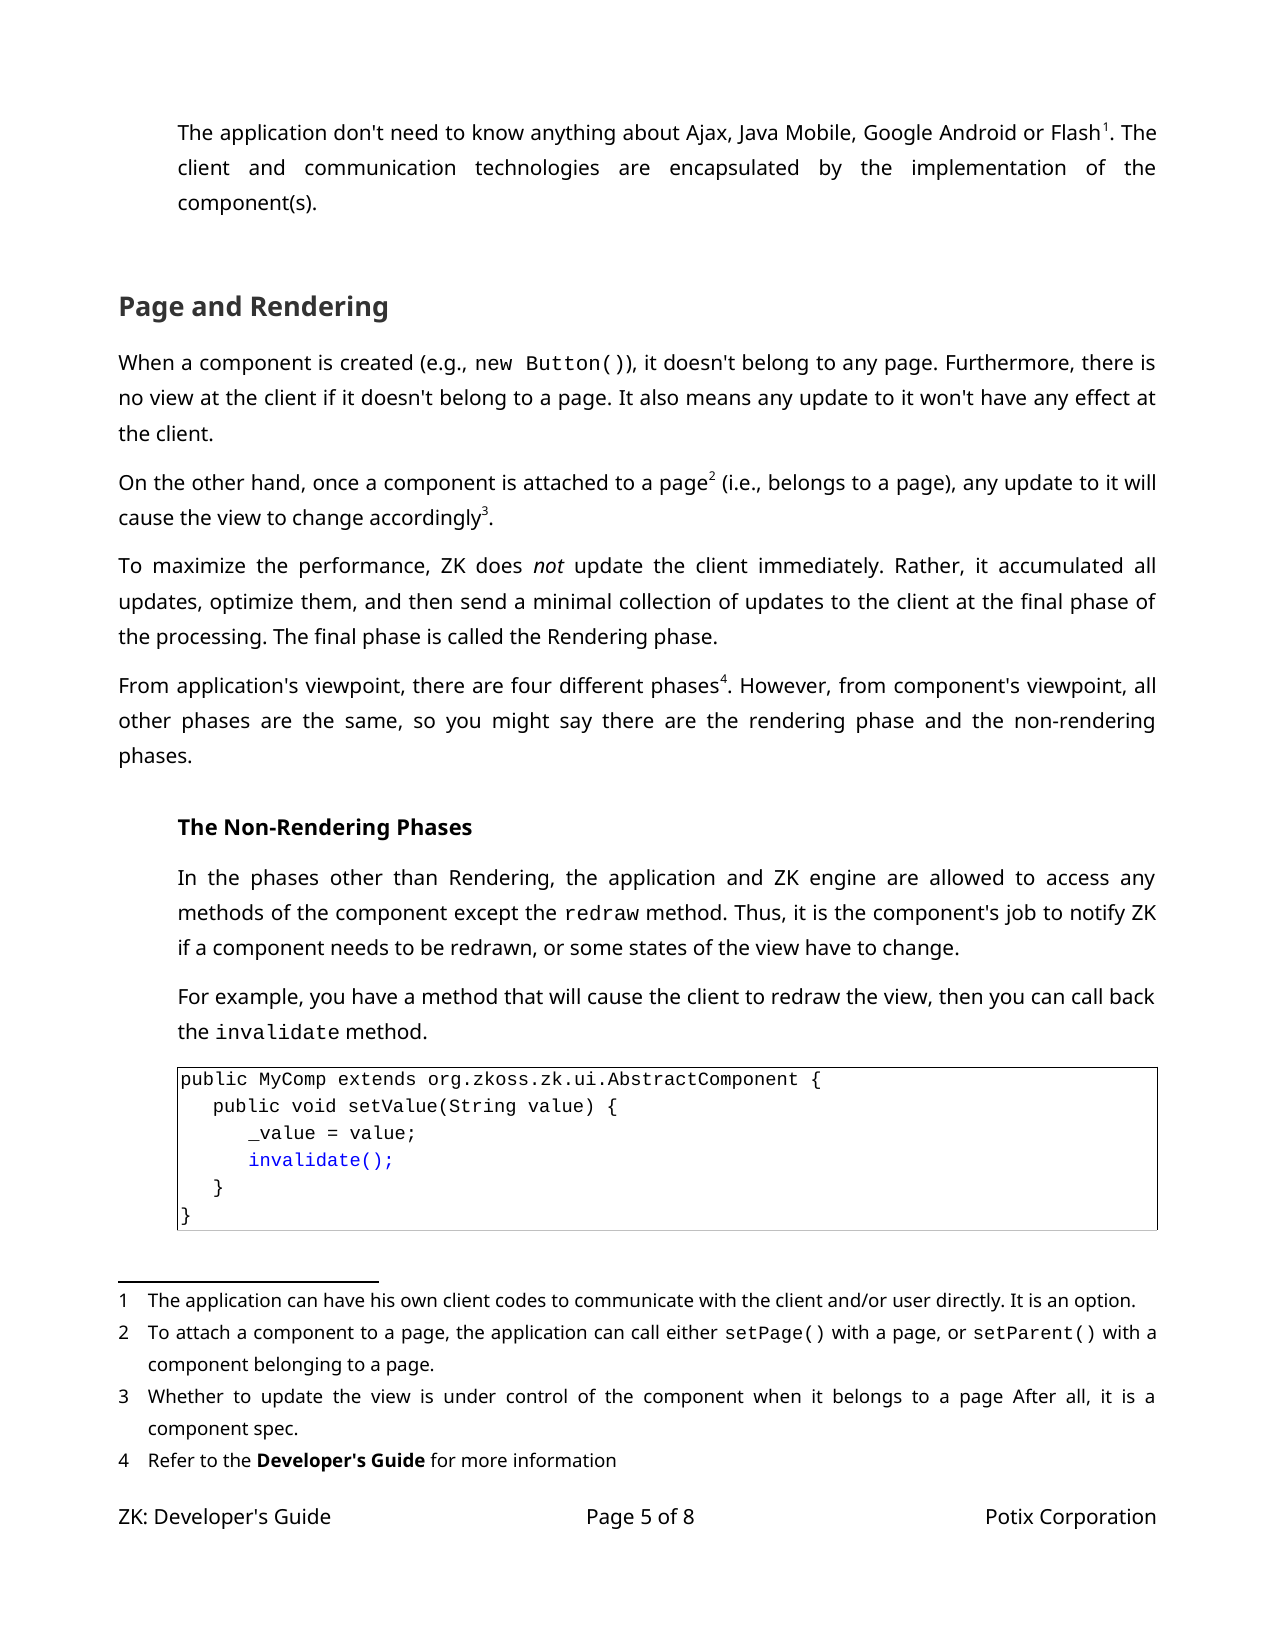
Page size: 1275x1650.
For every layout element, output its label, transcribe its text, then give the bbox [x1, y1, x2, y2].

text When a component is created (e.g., new Button()), it doesn't belong to any page. Furthermore, there is no view at the client if it doesn't belong to a page. It also means any update to it won't have any effect at the client. [118, 348, 1157, 447]
text Refer to the Developer's Guide for more information [118, 1447, 1157, 1473]
text In the phases other than Rendering, the application and ZK engine are allowed to access any methods of the component except the redraw method. Thus, it is the component's job to notify ZK if a component needs to be redrawn, or some states of the view have to change. [177, 863, 1157, 962]
text _value = value; [178, 1121, 1157, 1145]
text The application don't need to know anything about Ajax, Java Mobile, Google Android or Flash. The client and communication technologies are encapsulated by the implementation of the component(s). [177, 118, 1157, 217]
text To maximize the performance, ZK does not update the client immediately. Rather, it accumulated all updates, optimize them, and then send a minimal collection of updates to the client at the final phase of the processing. The final phase is called the Rendering phase. [118, 552, 1157, 650]
text On the other hand, once a component is attached to a page (i.e., belongs to a page), any update to it will cause the view to change accordingly. [118, 468, 1157, 531]
text The application can have his own client codes to communicate with the client and/or user directly. It is an option. [118, 1288, 1157, 1313]
text } [178, 1175, 1157, 1200]
text Whether to update the view is under control of the component when it belongs to a page After all, it is a component spec. [118, 1384, 1157, 1441]
text public MyComp extends org.zkoss.zk.ui.AbstractComponent { [178, 1068, 1157, 1091]
text For example, you have a method that will cause the client to redraw the view, then you can call back the invalidate method. [177, 982, 1157, 1046]
text To attach a component to a page, the application can call either setPage() with a page, or setParent() with a component belonging to a page. [118, 1320, 1157, 1377]
subtitle The Non-Rendering Phases [177, 812, 1157, 842]
text } [178, 1203, 1157, 1230]
text invalidate(); [178, 1148, 1157, 1172]
text public void setValue(String value) { [178, 1094, 1157, 1118]
subtitle Page and Rendering [118, 288, 1157, 324]
text From application's viewpoint, there are four different phases. However, from component's viewpoint, all other phases are the same, so you might say there are the rendering phase and the non-rendering phases. [118, 671, 1157, 769]
